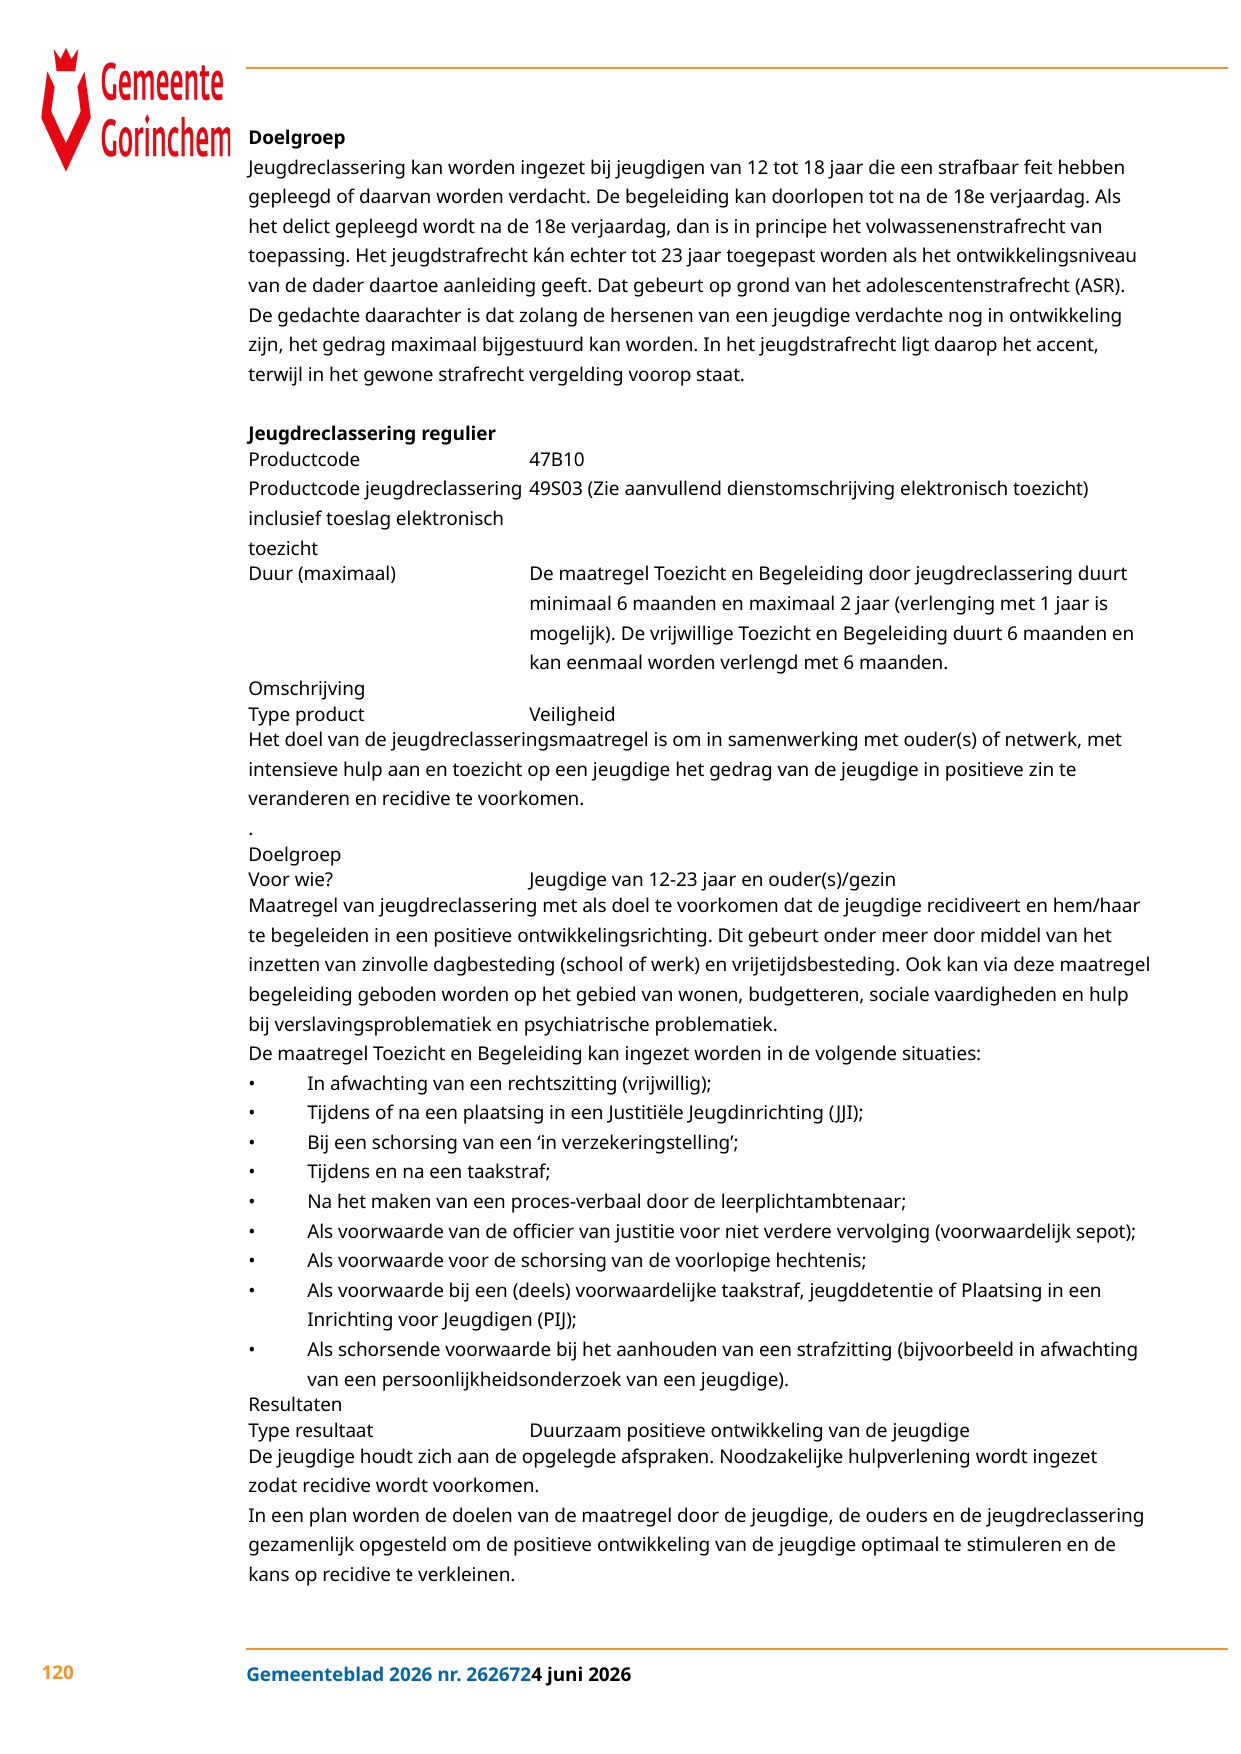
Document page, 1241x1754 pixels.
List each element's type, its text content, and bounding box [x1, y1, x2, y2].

table_cell Duur (maximaal) [248, 561, 529, 675]
table_header Jeugdreclassering regulier [248, 420, 1152, 446]
text Jeugdreclassering kan worden ingezet bij jeugdigen van 12 tot 18 jaar die een strafbaar feit hebben gepleegd of daarvan worden verdacht. De begeleiding kan doorlopen tot na de 18e verjaardag. Als het delict gepleegd wordt na de 18e verjaardag, dan is in principe het volwassenenstrafrecht van toepassing. Het jeugdstrafrecht kán echter tot 23 jaar toegepast worden als het ontwikkelingsniveau van de dader daartoe aanleiding geeft. Dat gebeurt op grond van het adolescentenstrafrecht (ASR). De gedachte daarachter is dat zolang de hersenen van een jeugdige verdachte nog in ontwikkeling zijn, het gedrag maximaal bijgestuurd kan worden. In het jeugdstrafrecht ligt daarop het accent, terwijl in het gewone strafrecht vergelding voorop staat. [248, 154, 1152, 387]
picture [41, 47, 231, 172]
table_cell Maatregel van jeugdreclassering met als doel te voorkomen dat de jeugdige recidiveert en hem/haar te begeleiden in een positieve ontwikkelingsrichting. Dit gebeurt onder meer door middel van het inzetten van zinvolle dagbesteding (school of werk) en vrijetijdsbesteding. Ook kan via deze maatregel begeleiding geboden worden op het gebied van wonen, budgetteren, sociale vaardigheden en hulp bij verslavingsproblematiek en psychiatrische problematiek. De maatregel Toezicht en Begeleiding kan ingezet worden in de volgende situaties: In afwachting van een rechtszitting (vrijwillig); Tijdens of na een plaatsing in een Justitiële Jeugdinrichting (JJI); Bij een schorsing van een ‘in verzekeringstelling’; Tijdens en na een taakstraf; Na het maken van een proces-verbaal door de leerplichtambtenaar; Als voorwaarde van de officier van justitie voor niet verdere vervolging (voorwaardelijk sepot); Als voorwaarde voor de schorsing van de voorlopige hechtenis; Als voorwaarde bij een (deels) voorwaardelijke taakstraf, jeugddetentie of Plaatsing in een Inrichting voor Jeugdigen (PIJ); Als schorsende voorwaarde bij het aanhouden van een strafzitting (bijvoorbeeld in afwachting van een persoonlijkheidsonderzoek van een jeugdige). [248, 893, 1152, 1391]
text Doelgroep [248, 124, 1152, 150]
table_cell Productcode Productcode jeugdreclassering inclusief toeslag elektronisch toezicht [248, 446, 529, 561]
table_cell De jeugdige houdt zich aan de opgelegde afspraken. Noodzakelijke hulpverlening wordt ingezet zodat recidive wordt voorkomen. In een plan worden de doelen van de maatregel door de jeugdige, de ouders en de jeugdreclassering gezamenlijk opgesteld om de positieve ontwikkeling van de jeugdige optimaal te stimuleren en de kans op recidive te verkleinen. [248, 1443, 1152, 1587]
table_cell De maatregel Toezicht en Begeleiding door jeugdreclassering duurt minimaal 6 maanden en maximaal 2 jaar (verlenging met 1 jaar is mogelijk). De vrijwillige Toezicht en Begeleiding duurt 6 maanden en kan eenmaal worden verlengd met 6 maanden. [529, 561, 1152, 675]
table_cell Type resultaat [248, 1417, 529, 1443]
table_cell Resultaten [248, 1391, 1152, 1417]
table_cell Omschrijving [248, 675, 1152, 701]
table_cell Het doel van de jeugdreclasseringsmaatregel is om in samenwerking met ouder(s) of netwerk, met intensieve hulp aan en toezicht op een jeugdige het gedrag van de jeugdige in positieve zin te veranderen en recidive te voorkomen. . [248, 726, 1152, 841]
table_cell Doelgroep [248, 841, 1152, 867]
table_cell 47B10 49S03 (Zie aanvullend dienstomschrijving elektronisch toezicht) [529, 446, 1152, 561]
table_cell Voor wie? [248, 867, 529, 892]
table_cell Jeugdige van 12-23 jaar en ouder(s)/gezin [529, 867, 1152, 892]
table_cell Type product [248, 701, 529, 726]
table_cell Veiligheid [529, 701, 1152, 726]
table_cell Duurzaam positieve ontwikkeling van de jeugdige [529, 1417, 1152, 1443]
